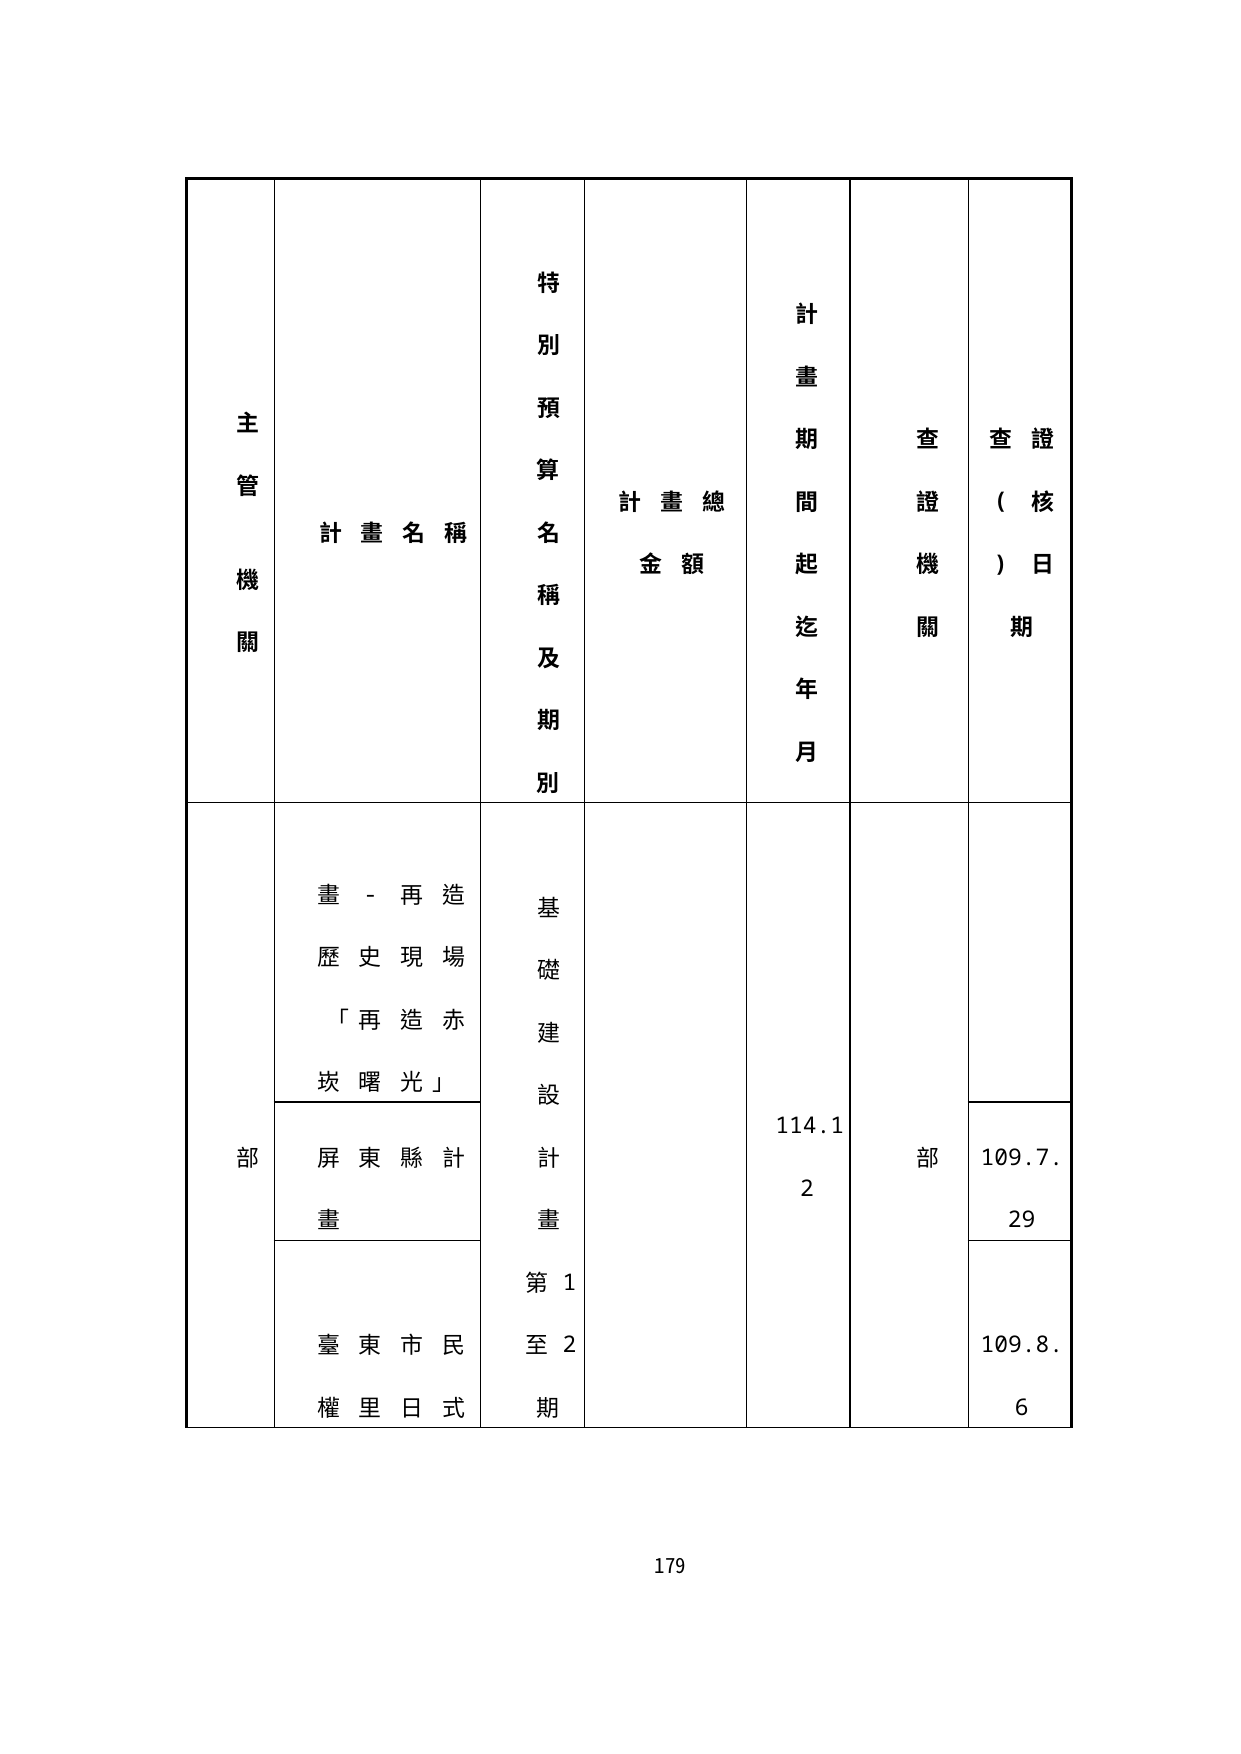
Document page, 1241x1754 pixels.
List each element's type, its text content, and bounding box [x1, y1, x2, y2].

table_cell 109.7.29 [969, 1103, 1070, 1240]
table_cell 部 [188, 803, 274, 1427]
table_header 計畫名稱 [275, 180, 480, 802]
table_header 特別預算 名稱及期別 [481, 180, 584, 802]
table_cell 臺東市民權里日式 [275, 1241, 480, 1427]
table_header 查證(核)日期 [969, 180, 1070, 802]
table_cell 部 [851, 803, 968, 1427]
table_cell [585, 803, 746, 1427]
table_cell 畫-再造歷史現場「再造赤崁曙光」 [275, 803, 480, 1101]
table_header 主管 機關 [188, 180, 274, 802]
table_header 計畫期間起迄年月 [747, 180, 849, 802]
table_cell 114.12 [747, 803, 849, 1427]
table_cell 基礎建設計畫第1至2期 [481, 803, 584, 1427]
table_cell [969, 803, 1070, 1101]
table_header 計畫總金額 [585, 180, 746, 802]
table_cell 屏東縣計畫 [275, 1103, 480, 1240]
table_cell 109.8.6 [969, 1241, 1070, 1427]
table_header 查證機關 [851, 180, 968, 802]
